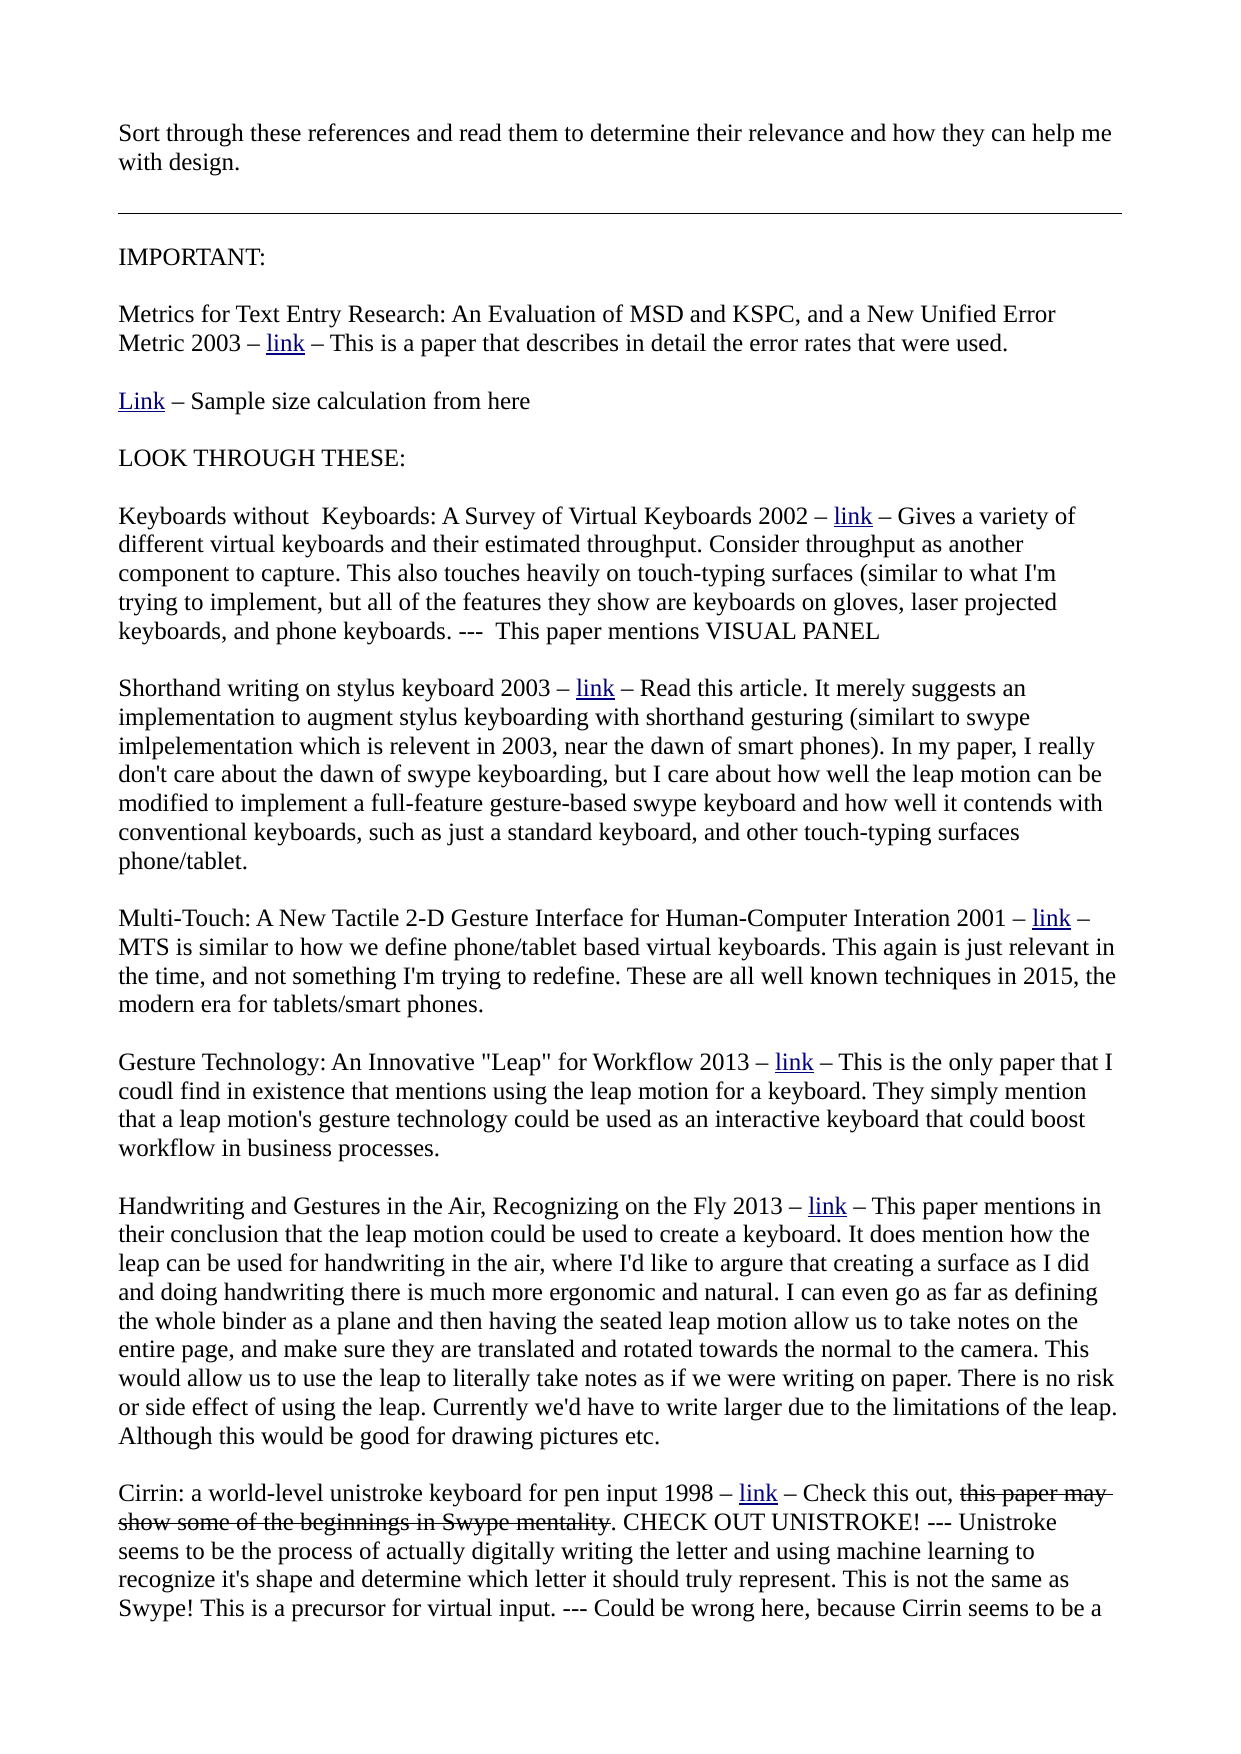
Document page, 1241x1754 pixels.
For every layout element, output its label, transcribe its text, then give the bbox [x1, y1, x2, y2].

text Multi-Touch: A New Tactile 2-D Gesture Interface for Human-Computer Interation 2001 – link – MTS is similar to how we define phone/tablet based virtual keyboards. This again is just relevant in the time, and not something I'm trying to redefine. These are all well known techniques in 2015, the modern era for tablets/smart phones. [118, 903, 1122, 1018]
text Handwriting and Gestures in the Air, Recognizing on the Fly 2013 – link – This paper mentions in their conclusion that the leap motion could be used to create a keyboard. It does mention how the leap can be used for handwriting in the air, where I'd like to argure that creating a surface as I did and doing handwriting there is much more ergonomic and natural. I can even go as far as defining the whole binder as a plane and then having the seated leap motion allow us to take notes on the entire page, and make sure they are translated and rotated towards the normal to the camera. This would allow us to use the leap to literally take notes as if we were writing on paper. There is no risk or side effect of using the leap. Currently we'd have to write larger due to the limitations of the leap. Although this would be good for drawing pictures etc. [118, 1191, 1122, 1449]
text Shorthand writing on stylus keyboard 2003 – link – Read this article. It merely suggests an implementation to augment stylus keyboarding with shorthand gesturing (similart to swype imlpelementation which is relevent in 2003, near the dawn of smart phones). In my paper, I really don't care about the dawn of swype keyboarding, but I care about how well the leap motion can be modified to implement a full-feature gesture-based swype keyboard and how well it contends with conventional keyboards, such as just a standard keyboard, and other touch-typing surfaces phone/tablet. [118, 673, 1122, 874]
text Cirrin: a world-level unistroke keyboard for pen input 1998 – link – Check this out, this paper may show some of the beginnings in Swype mentality. CHECK OUT UNISTROKE! --- Unistroke seems to be the process of actually digitally writing the letter and using machine learning to recognize it's shape and determine which letter it should truly represent. This is not the same as Swype! This is a precursor for virtual input. --- Could be wrong here, because Cirrin seems to be a [118, 1478, 1122, 1622]
text Keyboards without Keyboards: A Survey of Virtual Keyboards 2002 – link – Gives a variety of different virtual keyboards and their estimated throughput. Consider throughput as another component to capture. This also touches heavily on touch-typing surfaces (similar to what I'm trying to implement, but all of the features they show are keyboards on gloves, laser projected keyboards, and phone keyboards. --- This paper mentions VISUAL PANEL [118, 501, 1122, 644]
text Link – Sample size calculation from here [118, 386, 1122, 414]
text Metrics for Text Entry Research: An Evaluation of MSD and KSPC, and a New Unified Error Metric 2003 – link – This is a paper that describes in detail the error rates that were used. [118, 299, 1122, 357]
text Gesture Technology: An Innovative "Leap" for Workflow 2013 – link – This is the only paper that I coudl find in existence that mentions using the leap motion for a keyboard. They simply mention that a leap motion's gesture technology could be used as an interactive keyboard that could boost workflow in business processes. [118, 1047, 1122, 1162]
text Sort through these references and read them to determine their relevance and how they can help me with design. [118, 118, 1122, 176]
text LOOK THROUGH THESE: [118, 443, 1122, 472]
text IMPORTANT: [118, 242, 1122, 271]
